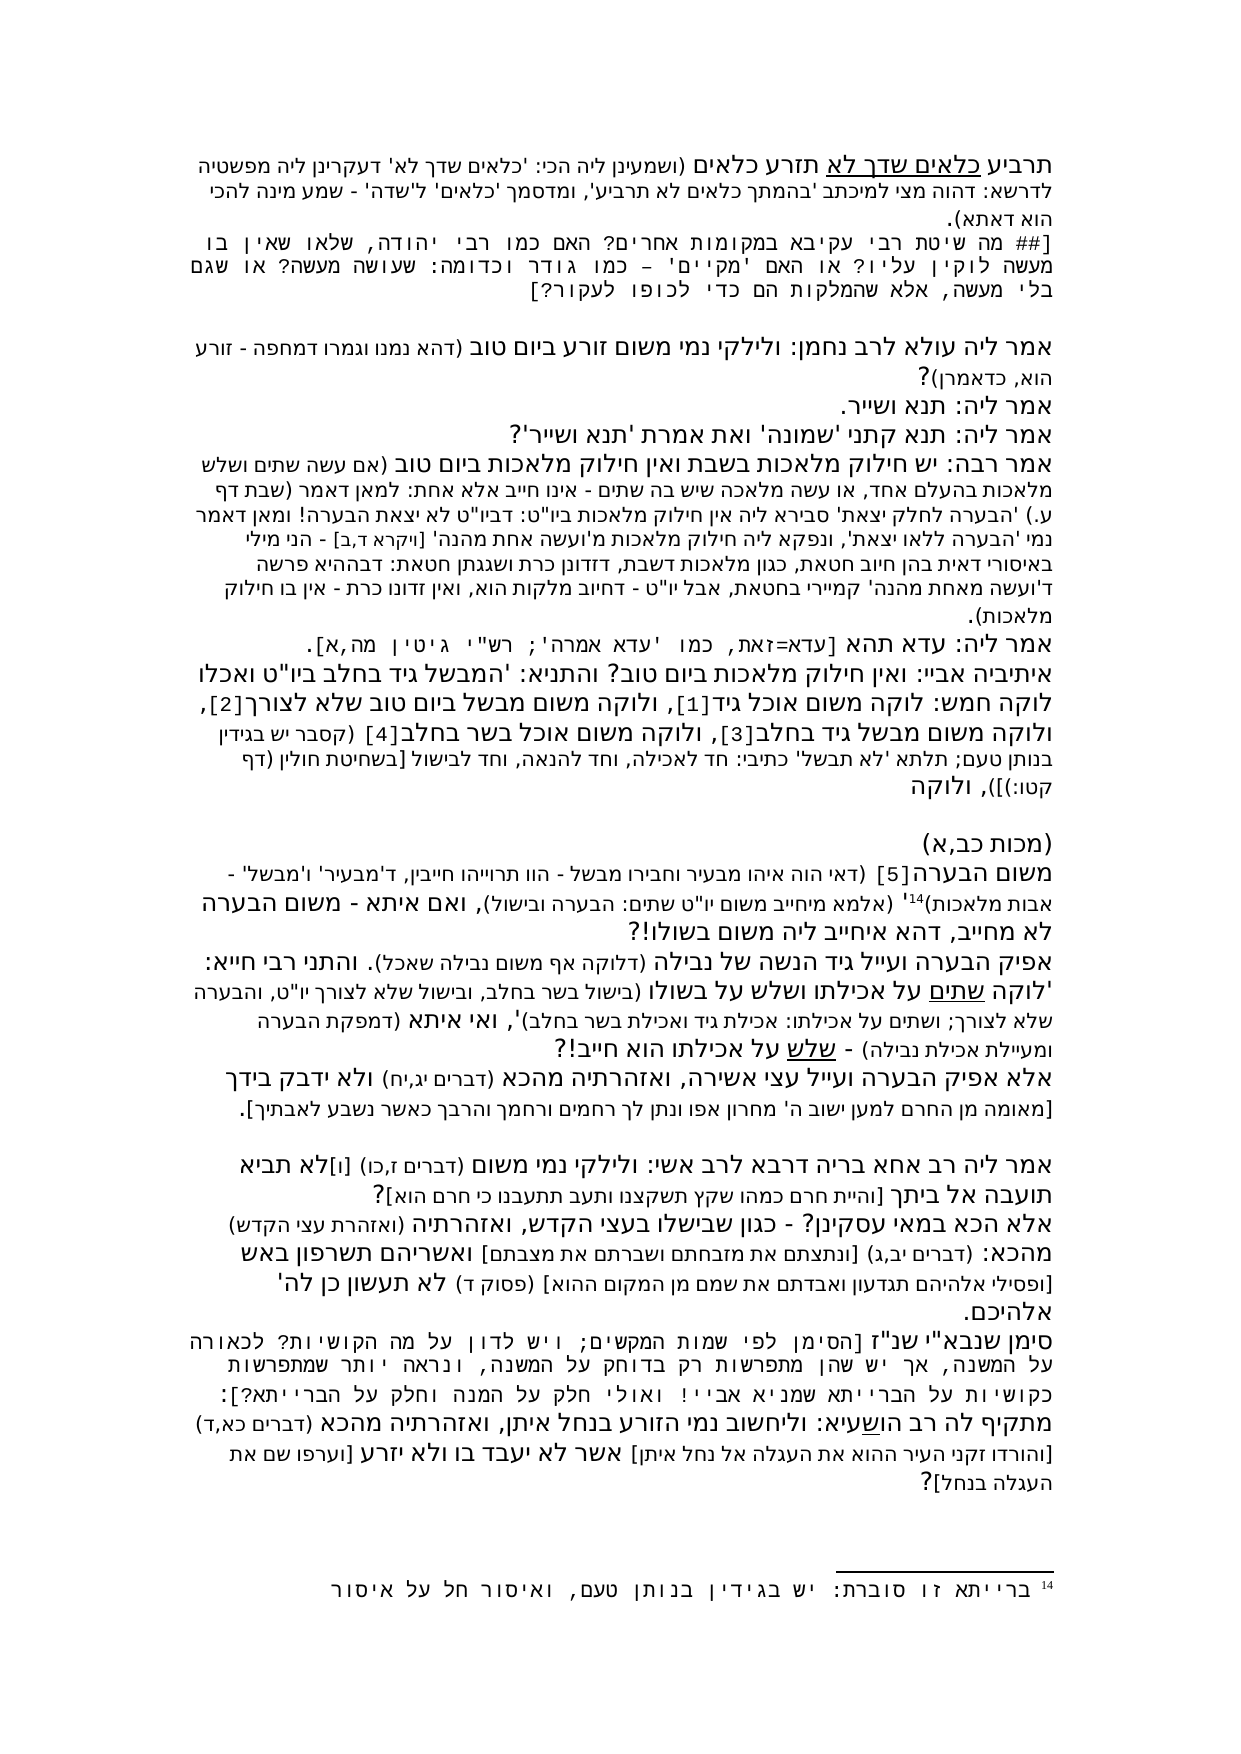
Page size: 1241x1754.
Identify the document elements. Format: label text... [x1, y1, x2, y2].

text [## מה שיטת רבי עקיבא במקומות אחרים? האם כמו רבי יהודה, שלאו שאין בו מעשה לוקין עליו? או האם 'מקיים' – כמו גודר וכדומה: שעושה מעשה? או שגם בלי מעשה, אלא שהמלקות הם כדי לכופו לעקור?] [187, 233, 1053, 304]
text אמר ליה: תנא ושייר. [187, 391, 1053, 420]
text סימן שנבא"י שנ"ז [הסימן לפי שמות המקשים; ויש לדון על מה הקושיות? לכאורה על המשנה, אך יש שהן מתפרשות רק בדוחק על המשנה, ונראה יותר שמתפרשות כקושיות על הברייתא שמניא אביי! ואולי חלק על המנה וחלק על הברייתא?]: [187, 1326, 1053, 1409]
text תרביע כלאים שדך לא תזרע כלאים (ושמעינן ליה הכי: 'כלאים שדך לא' דעקרינן ליה מפשטיה לדרשא: דהוה מצי למיכתב 'בהמתך כלאים לא תרביע', ומדסמך 'כלאים' ל'שדה' - שמע מינה להכי הוא דאתא). [187, 150, 1053, 233]
text אלא אפיק הבערה ועייל עצי אשירה, ואזהרתיה מהכא (דברים יג,יח) ולא ידבק בידך [מאומה מן החרם למען ישוב ה' מחרון אפו ונתן לך רחמים ורחמך והרבך כאשר נשבע לאבתיך]. [187, 1064, 1053, 1122]
text אמר רבה: יש חילוק מלאכות בשבת ואין חילוק מלאכות ביום טוב (אם עשה שתים ושלש מלאכות בהעלם אחד, או עשה מלאכה שיש בה שתים - אינו חייב אלא אחת: למאן דאמר (שבת דף ע.) 'הבערה לחלק יצאת' סבירא ליה אין חילוק מלאכות ביו"ט: דביו"ט לא יצאת הבערה! ומאן דאמר נמי 'הבערה ללאו יצאת', ונפקא ליה חילוק מלאכות מ'ועשה אחת מהנה' [ויקרא ד,ב] - הני מילי באיסורי דאית בהן חיוב חטאת, כגון מלאכות דשבת, דזדונן כרת ושגגתן חטאת: דבההיא פרשה ד'ועשה מאחת מהנה' קמיירי בחטאת, אבל יו"ט - דחיוב מלקות הוא, ואין זדונו כרת - אין בו חילוק מלאכות). [187, 449, 1053, 629]
text משום הבערה[5] (דאי הוה איהו מבעיר וחבירו מבשל - הוו תרוייהו חייבין, ד'מבעיר' ו'מבשל' - אבות מלאכות)' (אלמא מיחייב משום יו"ט שתים: הבערה ובישול), ואם איתא - משום הבערה לא מחייב, דהא איחייב ליה משום בשולו!? [187, 859, 1053, 947]
text אמר ליה: תנא קתני 'שמונה' ואת אמרת 'תנא ושייר'? [187, 420, 1053, 449]
text אמר ליה רב אחא בריה דרבא לרב אשי: ולילקי נמי משום (דברים ז,כו) [ו]לא תביא תועבה אל ביתך [והיית חרם כמהו שקץ תשקצנו ותעב תתעבנו כי חרם הוא]? [187, 1151, 1053, 1209]
text איתיביה אביי: ואין חילוק מלאכות ביום טוב? והתניא: 'המבשל גיד בחלב ביו"ט ואכלו לוקה חמש: לוקה משום אוכל גיד[1], ולוקה משום מבשל ביום טוב שלא לצורך[2], ולוקה משום מבשל גיד בחלב[3], ולוקה משום אוכל בשר בחלב[4] (קסבר יש בגידין בנותן טעם; תלתא 'לא תבשל' כתיבי: חד לאכילה, וחד להנאה, וחד לבישול [בשחיטת חולין (דף קטו:)]), ולוקה [187, 659, 1053, 801]
text אמר ליה עולא לרב נחמן: ולילקי נמי משום זורע ביום טוב (דהא נמנו וגמרו דמחפה - זורע הוא, כדאמרן)? [187, 332, 1053, 391]
text אמר ליה: עדא תהא [עדא=זאת, כמו 'עדא אמרה'; רש"י גיטין מה,א]. [187, 629, 1053, 659]
text מתקיף לה רב הושעיא: וליחשוב נמי הזורע בנחל איתן, ואזהרתיה מהכא (דברים כא,ד) [והורדו זקני העיר ההוא את העגלה אל נחל איתן] אשר לא יעבד בו ולא יזרע [וערפו שם את העגלה בנחל]? [187, 1409, 1053, 1496]
text אפיק הבערה ועייל גיד הנשה של נבילה (דלוקה אף משום נבילה שאכל). והתני רבי חייא: 'לוקה שתים על אכילתו ושלש על בשולו (בישול בשר בחלב, ובישול שלא לצורך יו"ט, והבערה שלא לצורך; ושתים על אכילתו: אכילת גיד ואכילת בשר בחלב)', ואי איתא (דמפקת הבערה ומעיילת אכילת נבילה) - שלש על אכילתו הוא חייב!? [187, 947, 1053, 1064]
text (מכות כב,א) [187, 829, 1053, 859]
text אלא הכא במאי עסקינן? - כגון שבישלו בעצי הקדש, ואזהרתיה (ואזהרת עצי הקדש) מהכא: (דברים יב,ג) [ונתצתם את מזבחתם ושברתם את מצבתם] ואשריהם תשרפון באש [ופסילי אלהיהם תגדעון ואבדתם את שמם מן המקום ההוא] (פסוק ד) לא תעשון כן לה' אלהיכם. [187, 1209, 1053, 1326]
text ברייתא זו סוברת: יש בגידין בנותן טעם, ואיסור חל על איסור [187, 1578, 1053, 1604]
